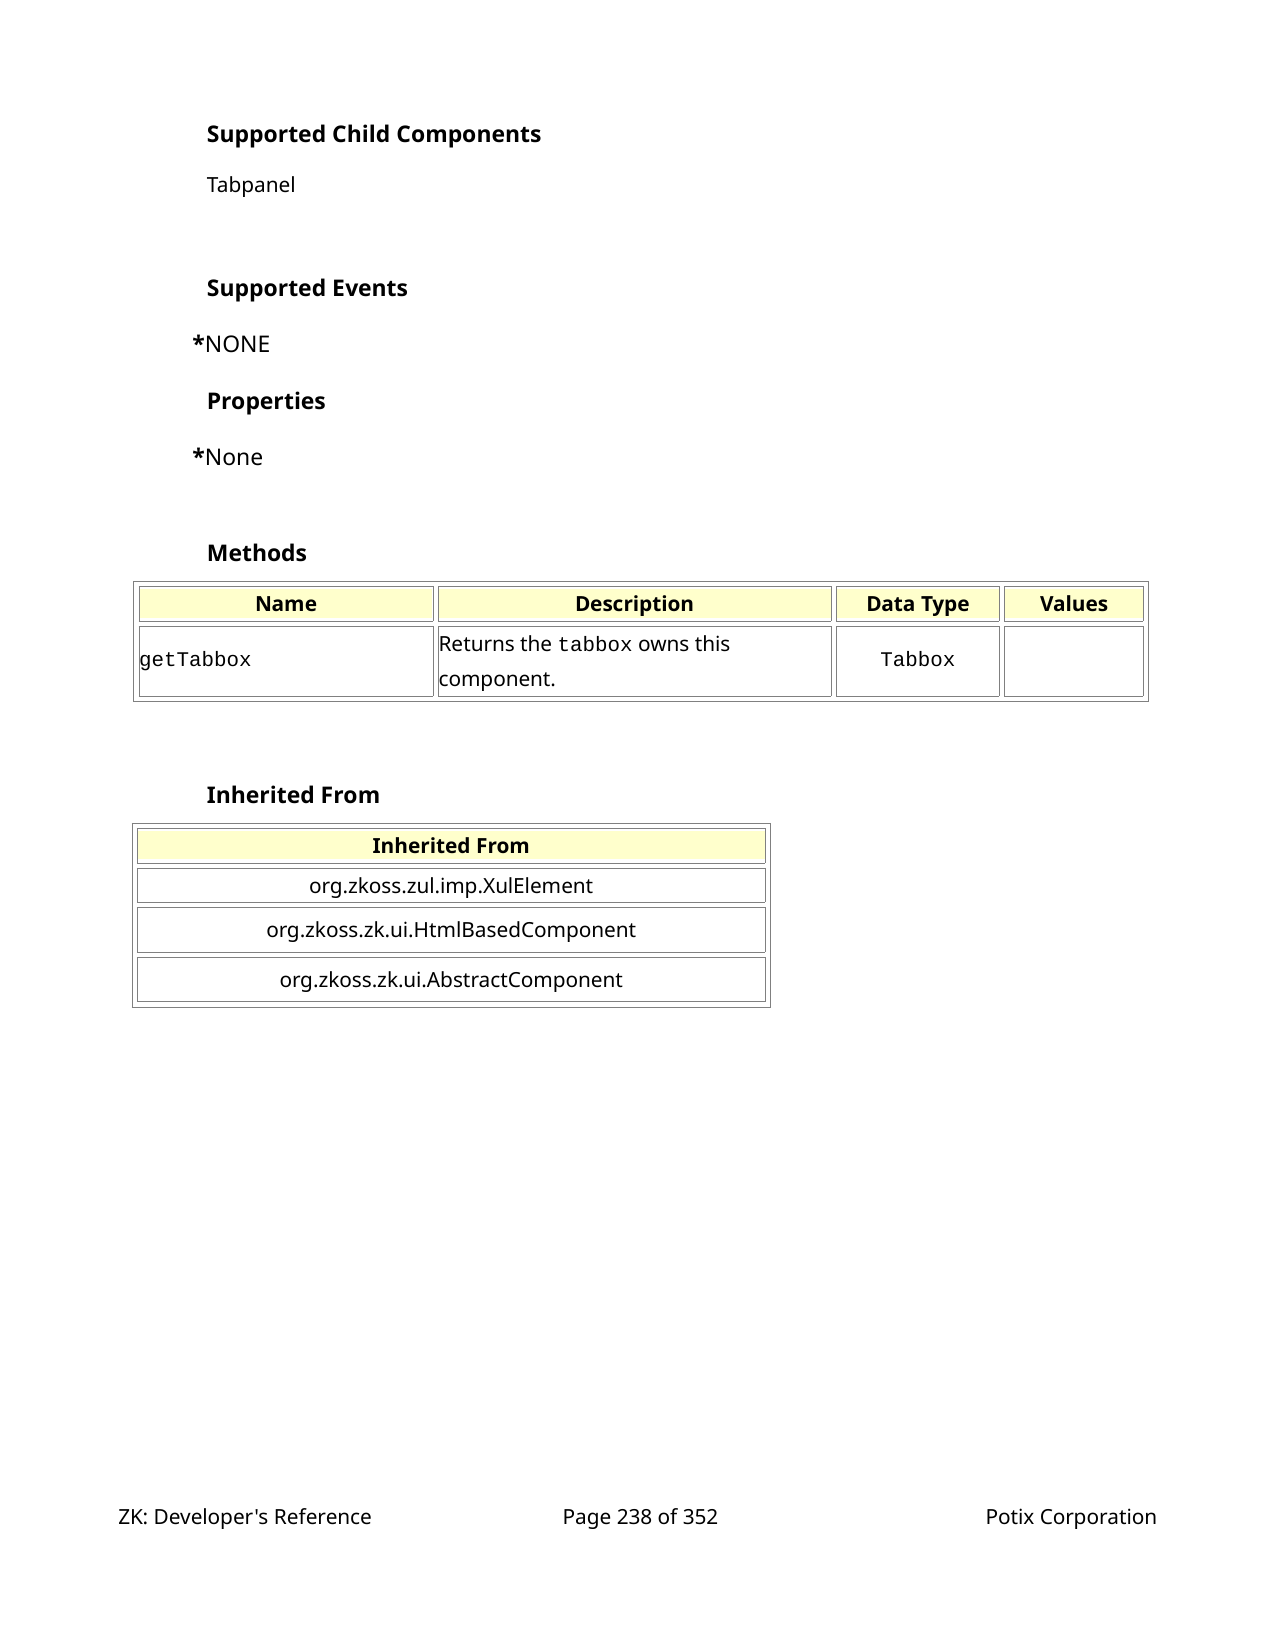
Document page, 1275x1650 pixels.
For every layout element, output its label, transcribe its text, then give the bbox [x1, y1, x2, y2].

text *NONE [118, 328, 1157, 359]
table_cell [1005, 627, 1143, 696]
subtitle Properties [207, 384, 1157, 416]
table_cell [1002, 621, 1146, 696]
subtitle Methods [207, 537, 1157, 568]
table_header Name [136, 582, 435, 621]
subtitle Inherited From [207, 779, 1157, 810]
table_cell Returns the tabbox owns this component. [435, 621, 833, 696]
text *None [118, 441, 1157, 472]
table_cell org.zkoss.zul.imp.XulElement [134, 863, 768, 902]
table_header Inherited From [134, 824, 768, 862]
table_cell getTabbox [136, 621, 435, 696]
table_cell org.zkoss.zk.ui.HtmlBasedComponent [134, 902, 768, 952]
table_cell org.zkoss.zk.ui.AbstractComponent [134, 952, 768, 1001]
table_header Data Type [834, 582, 1002, 621]
text Tabpanel [207, 170, 1157, 198]
table_header Description [435, 582, 833, 621]
subtitle Supported Child Components [207, 118, 1157, 149]
subtitle Supported Events [207, 272, 1157, 303]
table_header Values [1002, 582, 1146, 621]
table_cell Tabbox [834, 621, 1002, 696]
